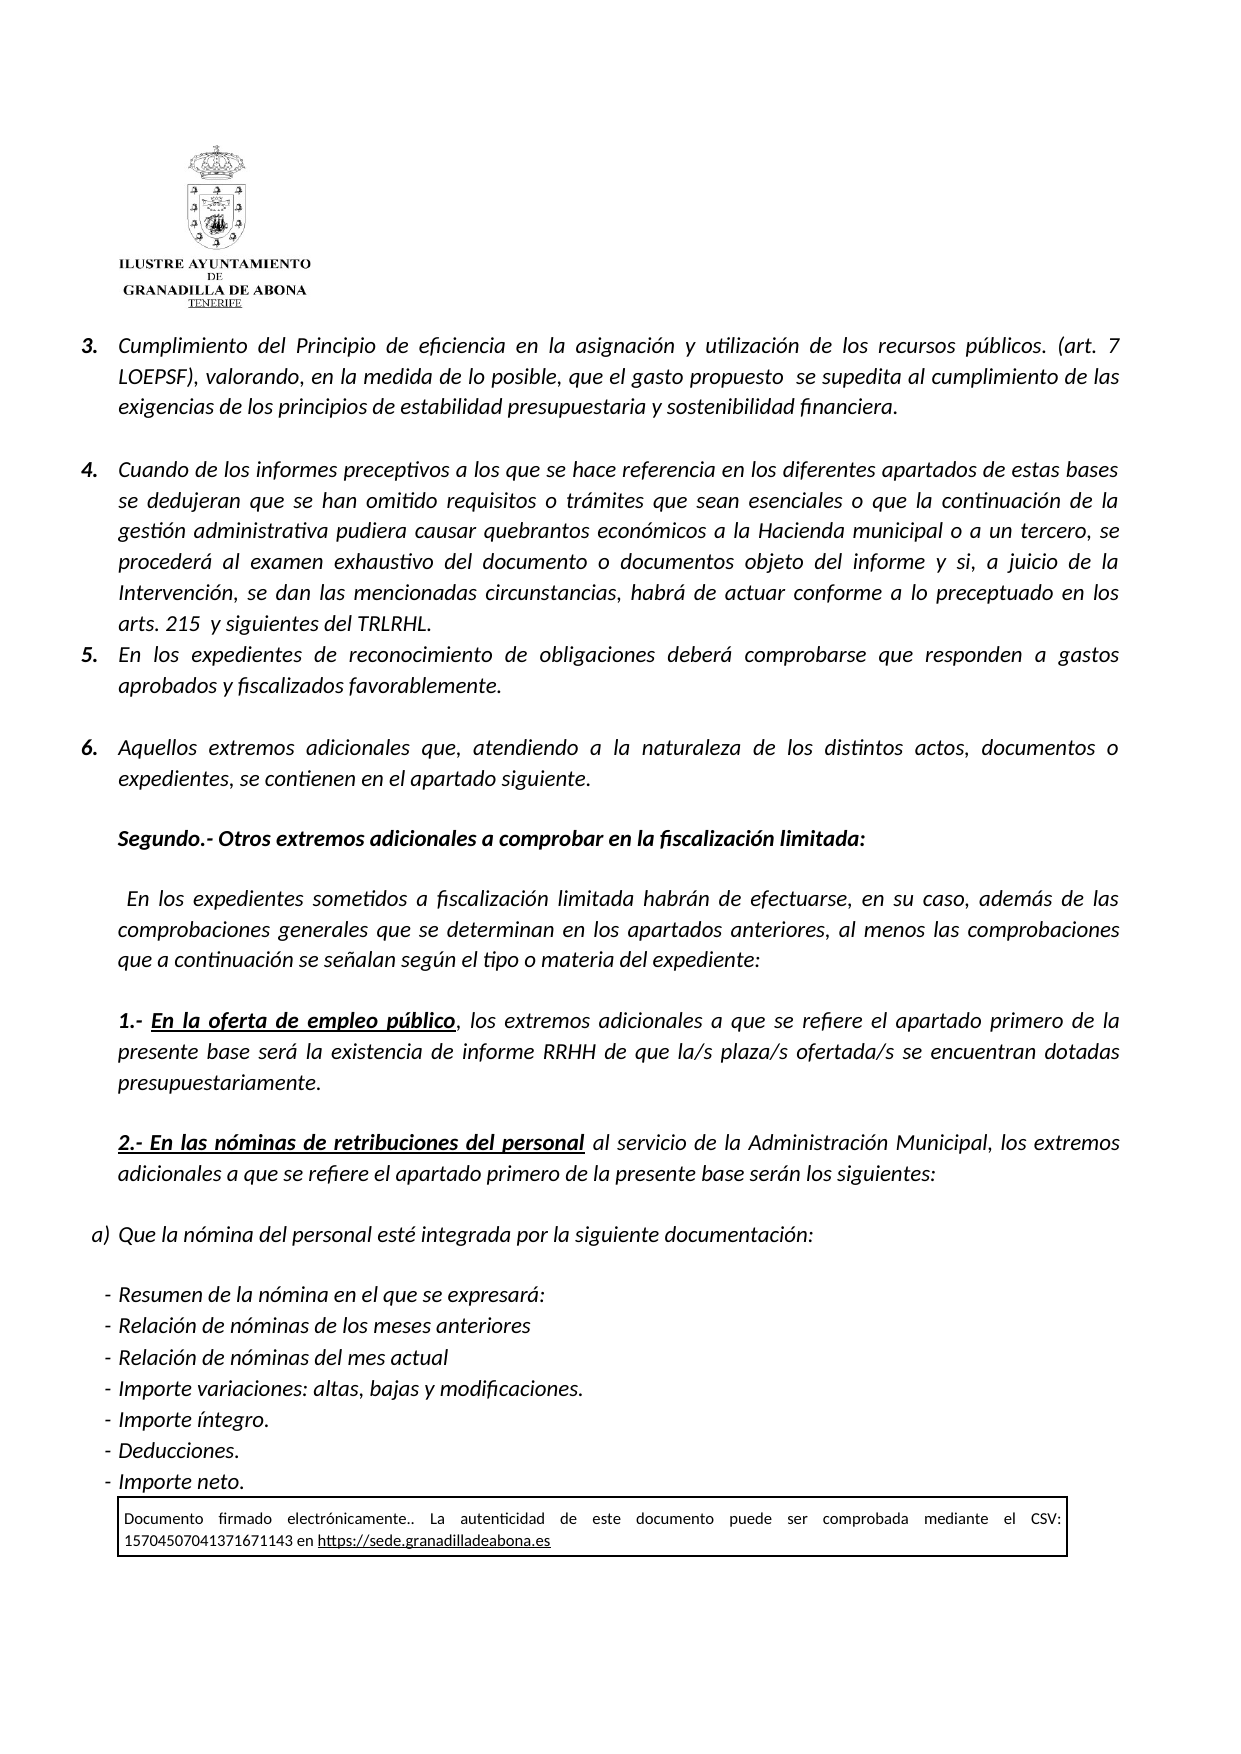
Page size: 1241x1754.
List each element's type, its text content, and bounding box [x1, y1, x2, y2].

text Segundo.- Otros extremos adicionales a comprobar en la fiscalización limitada: [118, 824, 1175, 853]
list Importe variaciones: altas, bajas y modificaciones. [104, 1374, 1124, 1402]
list Deducciones. [104, 1436, 1124, 1464]
list En los expedientes de reconocimiento de obligaciones deberá comprobarse que responden a gastos aprobados y fiscalizados favorablemente. [81, 640, 1124, 699]
list Importe neto. [104, 1467, 1124, 1495]
text 2.- En las nóminas de retribuciones del personal al servicio de la Administración Municipal, los extremos adicionales a que se refiere el apartado primero de la presente base serán los siguientes: [118, 1128, 1124, 1187]
list Aquellos extremos adicionales que, atendiendo a la naturaleza de los distintos actos, documentos o expedientes, se contienen en el apartado siguiente. [81, 733, 1124, 792]
text En los expedientes sometidos a fiscalización limitada habrán de efectuarse, en su caso, además de las comprobaciones generales que se determinan en los apartados anteriores, al menos las comprobaciones que a continuación se señalan según el tipo o materia del expediente: [118, 884, 1124, 973]
text 1.- En la oferta de empleo público, los extremos adicionales a que se refiere el apartado primero de la presente base será la existencia de informe RRHH de que la/s plaza/s ofertada/s se encuentran dotadas presupuestariamente. [118, 1006, 1124, 1096]
list Relación de nóminas del mes actual [104, 1343, 1124, 1371]
list Cuando de los informes preceptivos a los que se hace referencia en los diferentes apartados de estas bases se dedujeran que se han omitido requisitos o trámites que sean esenciales o que la continuación de la gestión administrativa pudiera causar quebrantos económicos a la Hacienda municipal o a un tercero, se procederá al examen exhaustivo del documento o documentos objeto del informe y si, a juicio de la Intervención, se dan las mencionadas circunstancias, habrá de actuar conforme a lo preceptuado en los arts. 215 y siguientes del TRLRHL. [81, 455, 1124, 637]
list Cumplimiento del Principio de eficiencia en la asignación y utilización de los recursos públicos. (art. 7 LOEPSF), valorando, en la medida de lo posible, que el gasto propuesto se supedita al cumplimiento de las exigencias de los principios de estabilidad presupuestaria y sostenibilidad financiera. [81, 331, 1124, 421]
list Relación de nóminas de los meses anteriores [104, 1312, 1124, 1340]
list Importe íntegro. [104, 1405, 1124, 1433]
list Resumen de la nómina en el que se expresará: [104, 1281, 1124, 1308]
list Que la nómina del personal esté integrada por la siguiente documentación: [91, 1220, 1124, 1248]
